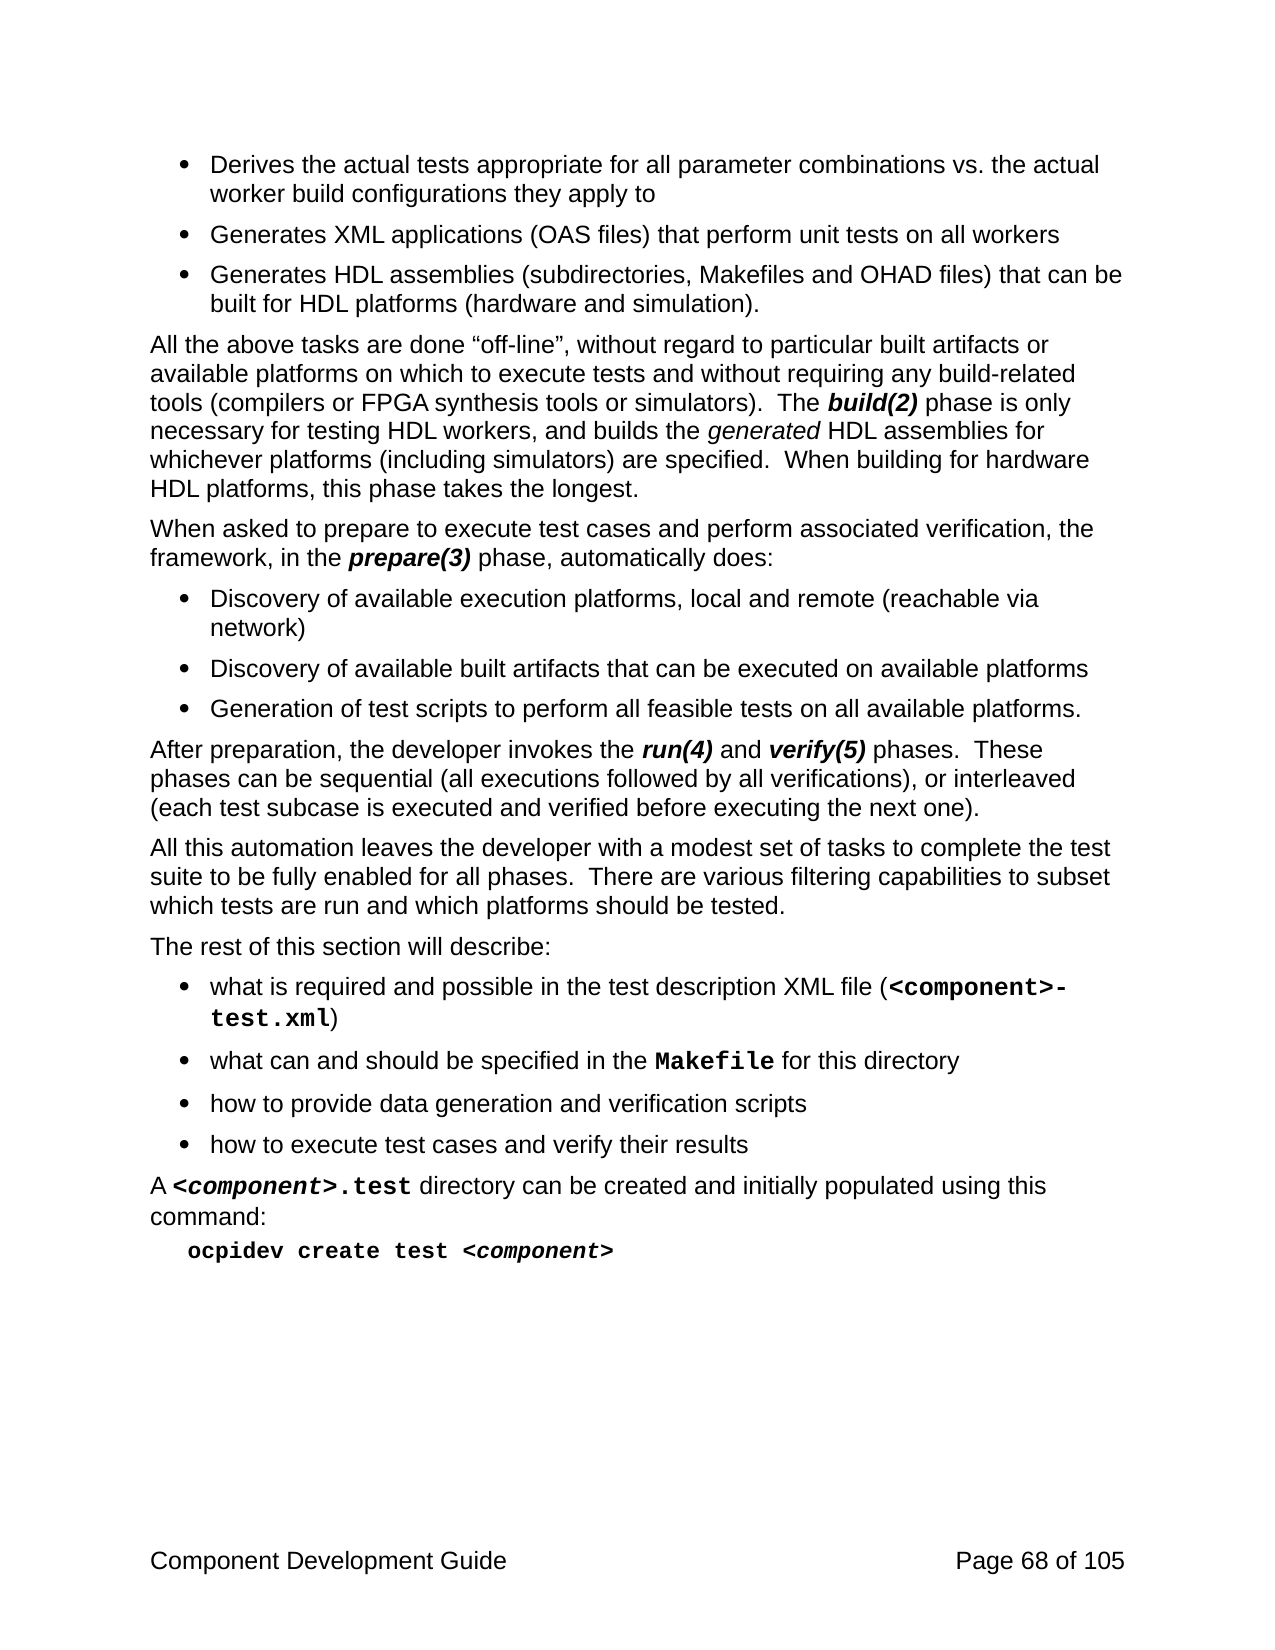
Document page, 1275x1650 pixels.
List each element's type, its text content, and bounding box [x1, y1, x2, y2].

list Discovery of available built artifacts that can be executed on available platforms [180, 653, 1125, 682]
list Generates XML applications (OAS files) that perform unit tests on all workers [180, 219, 1125, 248]
list how to provide data generation and verification scripts [180, 1089, 1125, 1118]
list Generates HDL assemblies (subdirectories, Makefiles and OHAD files) that can be built for HDL platforms (hardware and simulation). [180, 260, 1125, 318]
text ocpidev create test <component> [187, 1239, 1125, 1265]
list what can and should be specified in the Makefile for this directory [180, 1046, 1125, 1077]
text All the above tasks are done “off-line”, without regard to particular built artifacts or available platforms on which to execute tests and without requiring any build-related tools (compilers or FPGA synthesis tools or simulators). The build(2) phase is only necessary for testing HDL workers, and builds the generated HDL assemblies for whichever platforms (including simulators) are specified. When building for hardware HDL platforms, this phase takes the longest. [150, 330, 1125, 502]
text When asked to prepare to execute test cases and perform associated verification, the framework, in the prepare(3) phase, automatically does: [150, 514, 1125, 572]
list what is required and possible in the test description XML file (<component>-test.xml) [180, 972, 1125, 1034]
text A <component>.test directory can be created and initially populated using this command: [150, 1171, 1125, 1231]
list Discovery of available execution platforms, local and remote (reachable via network) [180, 584, 1125, 642]
text All this automation leaves the developer with a modest set of tasks to complete the test suite to be fully enabled for all phases. There are various filtering capabilities to subset which tests are run and which platforms should be tested. [150, 833, 1125, 920]
list Generation of test scripts to perform all feasible tests on all available platforms. [180, 694, 1125, 723]
text After preparation, the developer invokes the run(4) and verify(5) phases. These phases can be sequential (all executions followed by all verifications), or interleaved (each test subcase is executed and verified before executing the next one). [150, 735, 1125, 821]
text The rest of this section will describe: [150, 932, 1125, 960]
list how to execute test cases and verify their results [180, 1130, 1125, 1159]
list Derives the actual tests appropriate for all parameter combinations vs. the actual worker build configurations they apply to [180, 150, 1125, 208]
